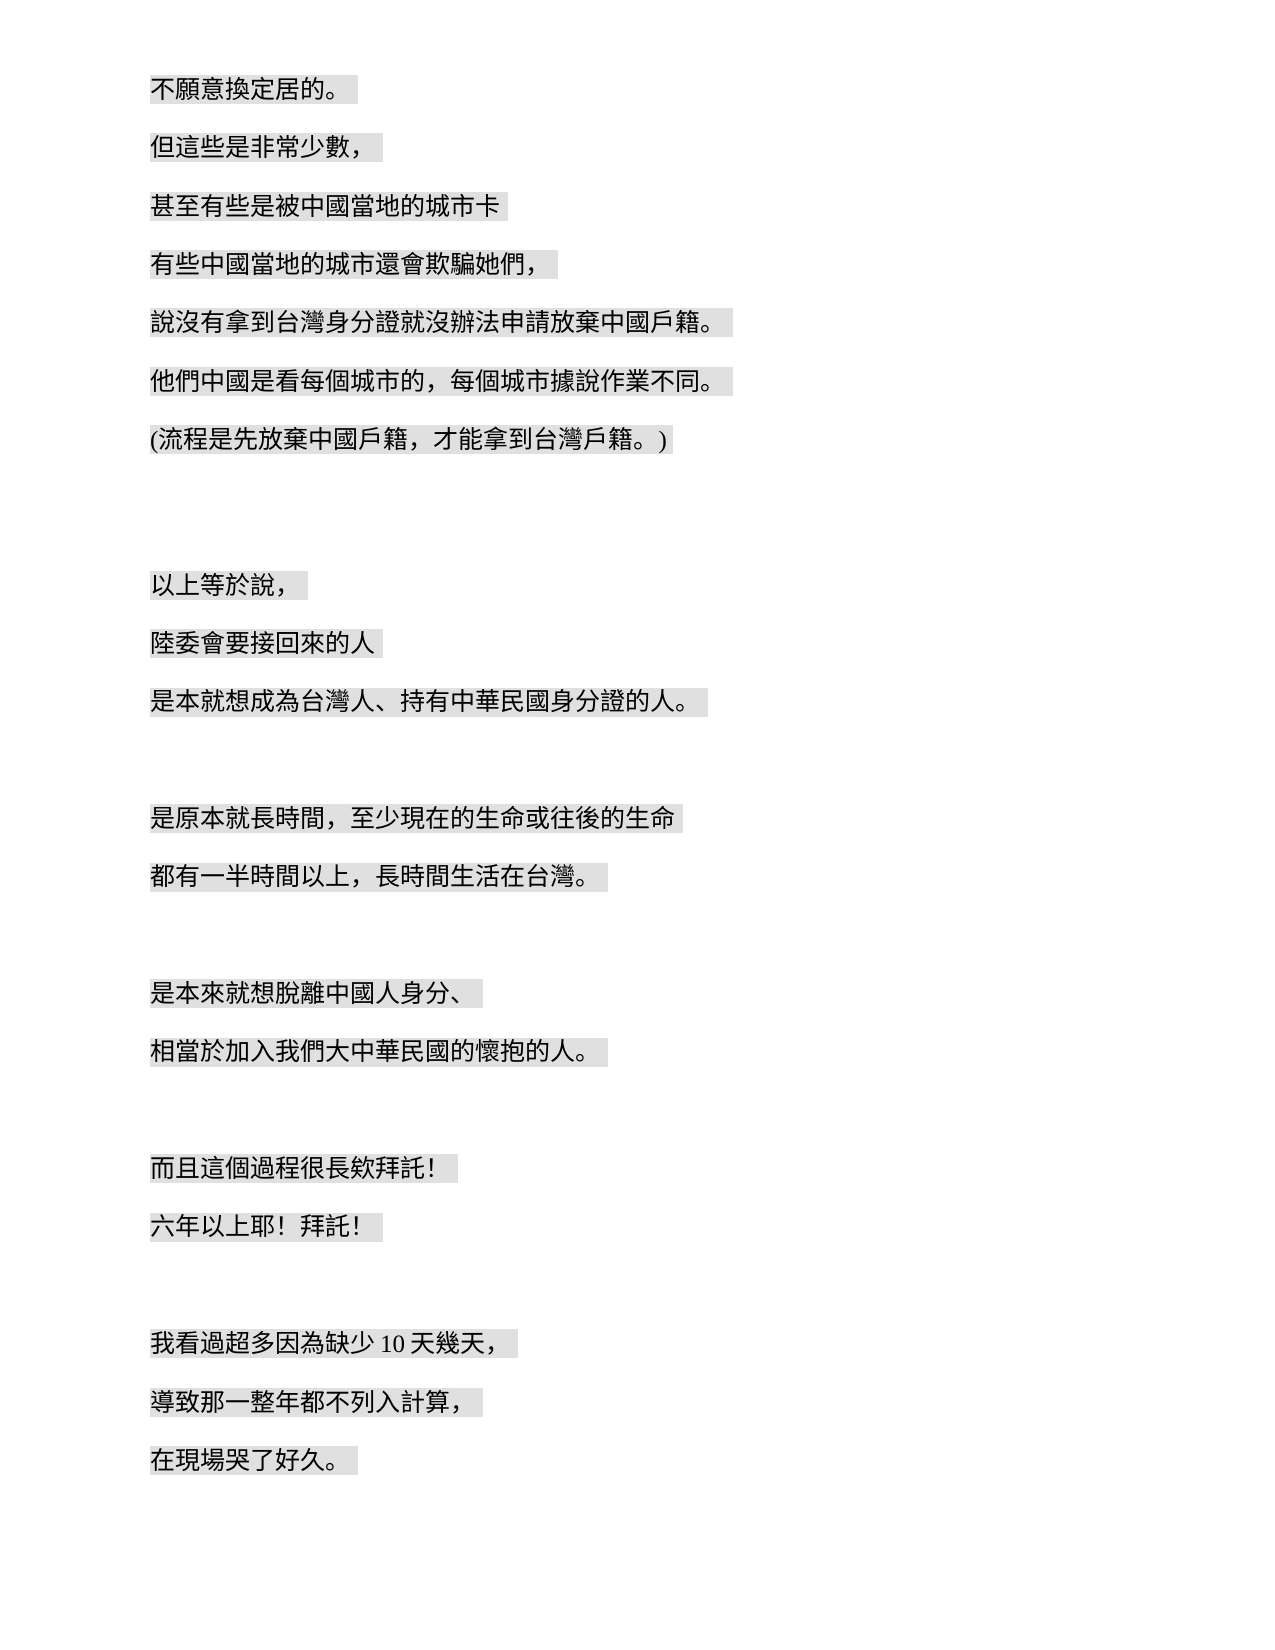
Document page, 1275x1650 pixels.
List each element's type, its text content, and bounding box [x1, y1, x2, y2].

text 不願意換定居的。 但這些是非常少數， 甚至有些是被中國當地的城市卡 有些中國當地的城市還會欺騙她們， 說沒有拿到台灣身分證就沒辦法申請放棄中國戶籍。 他們中國是看每個城市的，每個城市據說作業不同。 (流程是先放棄中國戶籍，才能拿到台灣戶籍。) 以上等於說， 陸委會要接回來的人 是本就想成為台灣人、持有中華民國身分證的人。 是原本就長時間，至少現在的生命或往後的生命 都有一半時間以上，長時間生活在台灣。 是本來就想脫離中國人身分、 相當於加入我們大中華民國的懷抱的人。 而且這個過程很長欸拜託！ 六年以上耶！拜託！ 我看過超多因為缺少10天幾天， 導致那一整年都不列入計算， 在現場哭了好久。 [150, 75, 1125, 1563]
